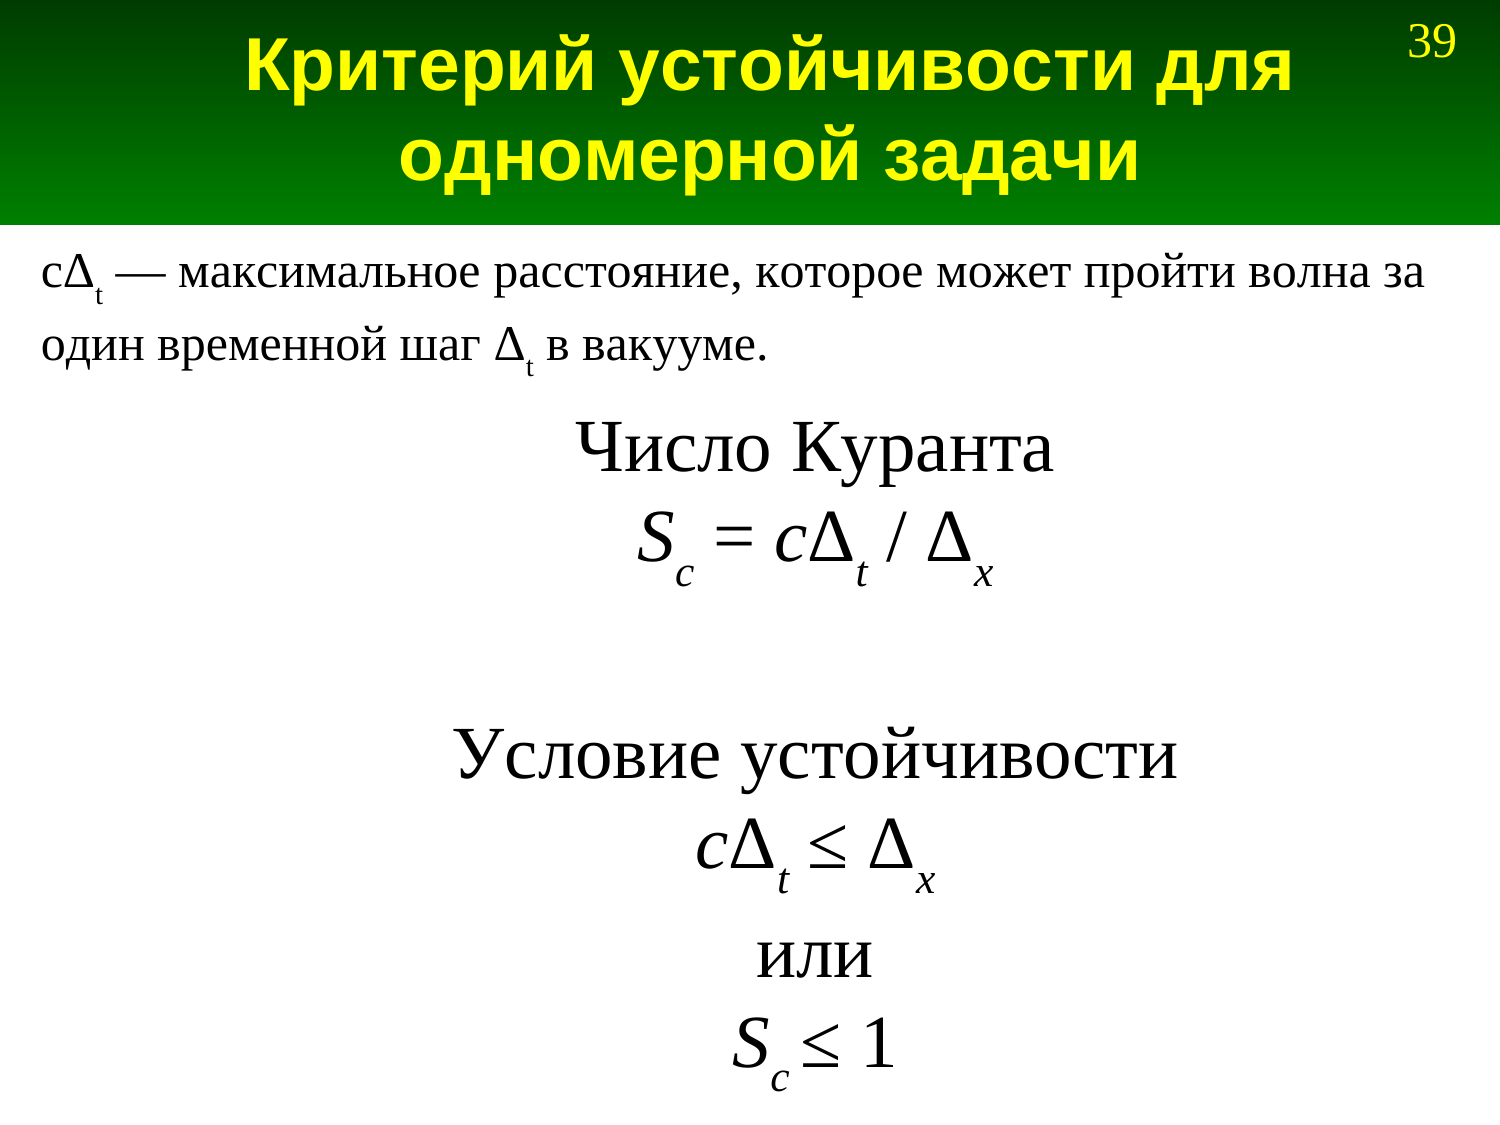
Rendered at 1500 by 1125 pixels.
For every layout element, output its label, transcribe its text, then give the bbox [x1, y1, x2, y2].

text_box Число Куранта Sc = сΔt / Δx Условие устойчивости сΔt ≤ Δx или Sc ≤ 1 [437, 390, 1195, 1108]
text_box cΔt — максимальное расстояние, которое может пройти волна за один временной шаг Δt в вакууме. [25, 230, 1489, 390]
title Критерий устойчивости для одномерной задачи [100, 7, 1441, 204]
